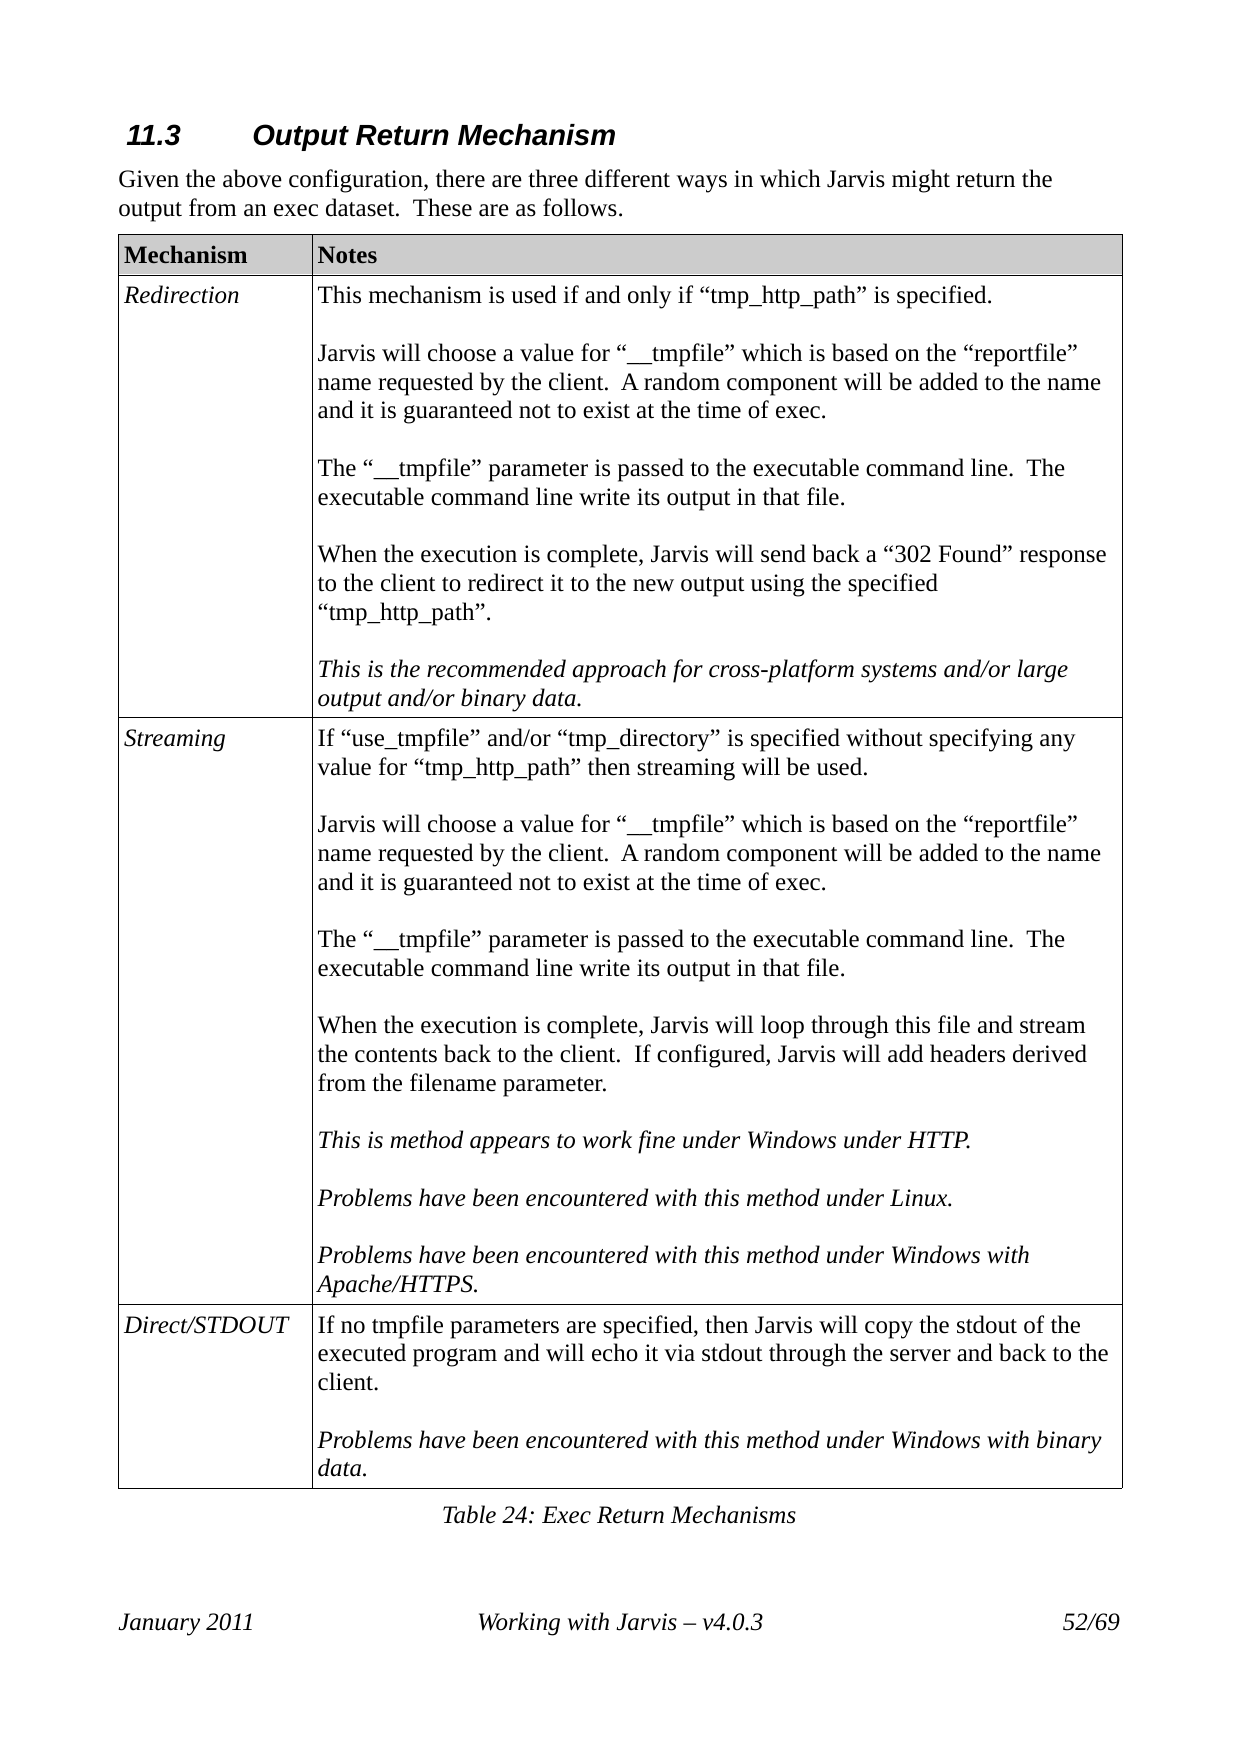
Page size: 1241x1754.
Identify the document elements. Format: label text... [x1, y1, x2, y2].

table_cell If no tmpfile parameters are specified, then Jarvis will copy the stdout of the executed program and will echo it via stdout through the server and back to the client. Problems have been encountered with this method under Windows with binary data. [313, 1305, 1122, 1488]
table_cell Streaming [119, 718, 312, 1304]
table_header Mechanism [119, 235, 312, 274]
subtitle Output Return Mechanism [118, 118, 1122, 152]
table_cell Direct/STDOUT [119, 1305, 312, 1488]
table_cell Redirection [119, 276, 312, 717]
text Table 24: Exec Return Mechanisms [118, 1501, 1122, 1529]
text Given the above configuration, there are three different ways in which Jarvis might return the output from an exec dataset. These are as follows. [118, 164, 1122, 222]
table_cell If “use_tmpfile” and/or “tmp_directory” is specified without specifying any value for “tmp_http_path” then streaming will be used. Jarvis will choose a value for “__tmpfile” which is based on the “reportfile” name requested by the client. A random component will be added to the name and it is guaranteed not to exist at the time of exec. The “__tmpfile” parameter is passed to the executable command line. The executable command line write its output in that file. When the execution is complete, Jarvis will loop through this file and stream the contents back to the client. If configured, Jarvis will add headers derived from the filename parameter. This is method appears to work fine under Windows under HTTP. Problems have been encountered with this method under Linux. Problems have been encountered with this method under Windows with Apache/HTTPS. [313, 718, 1122, 1304]
table_cell This mechanism is used if and only if “tmp_http_path” is specified. Jarvis will choose a value for “__tmpfile” which is based on the “reportfile” name requested by the client. A random component will be added to the name and it is guaranteed not to exist at the time of exec. The “__tmpfile” parameter is passed to the executable command line. The executable command line write its output in that file. When the execution is complete, Jarvis will send back a “302 Found” response to the client to redirect it to the new output using the specified “tmp_http_path”. This is the recommended approach for cross-platform systems and/or large output and/or binary data. [313, 276, 1122, 717]
table_header Notes [313, 235, 1122, 274]
